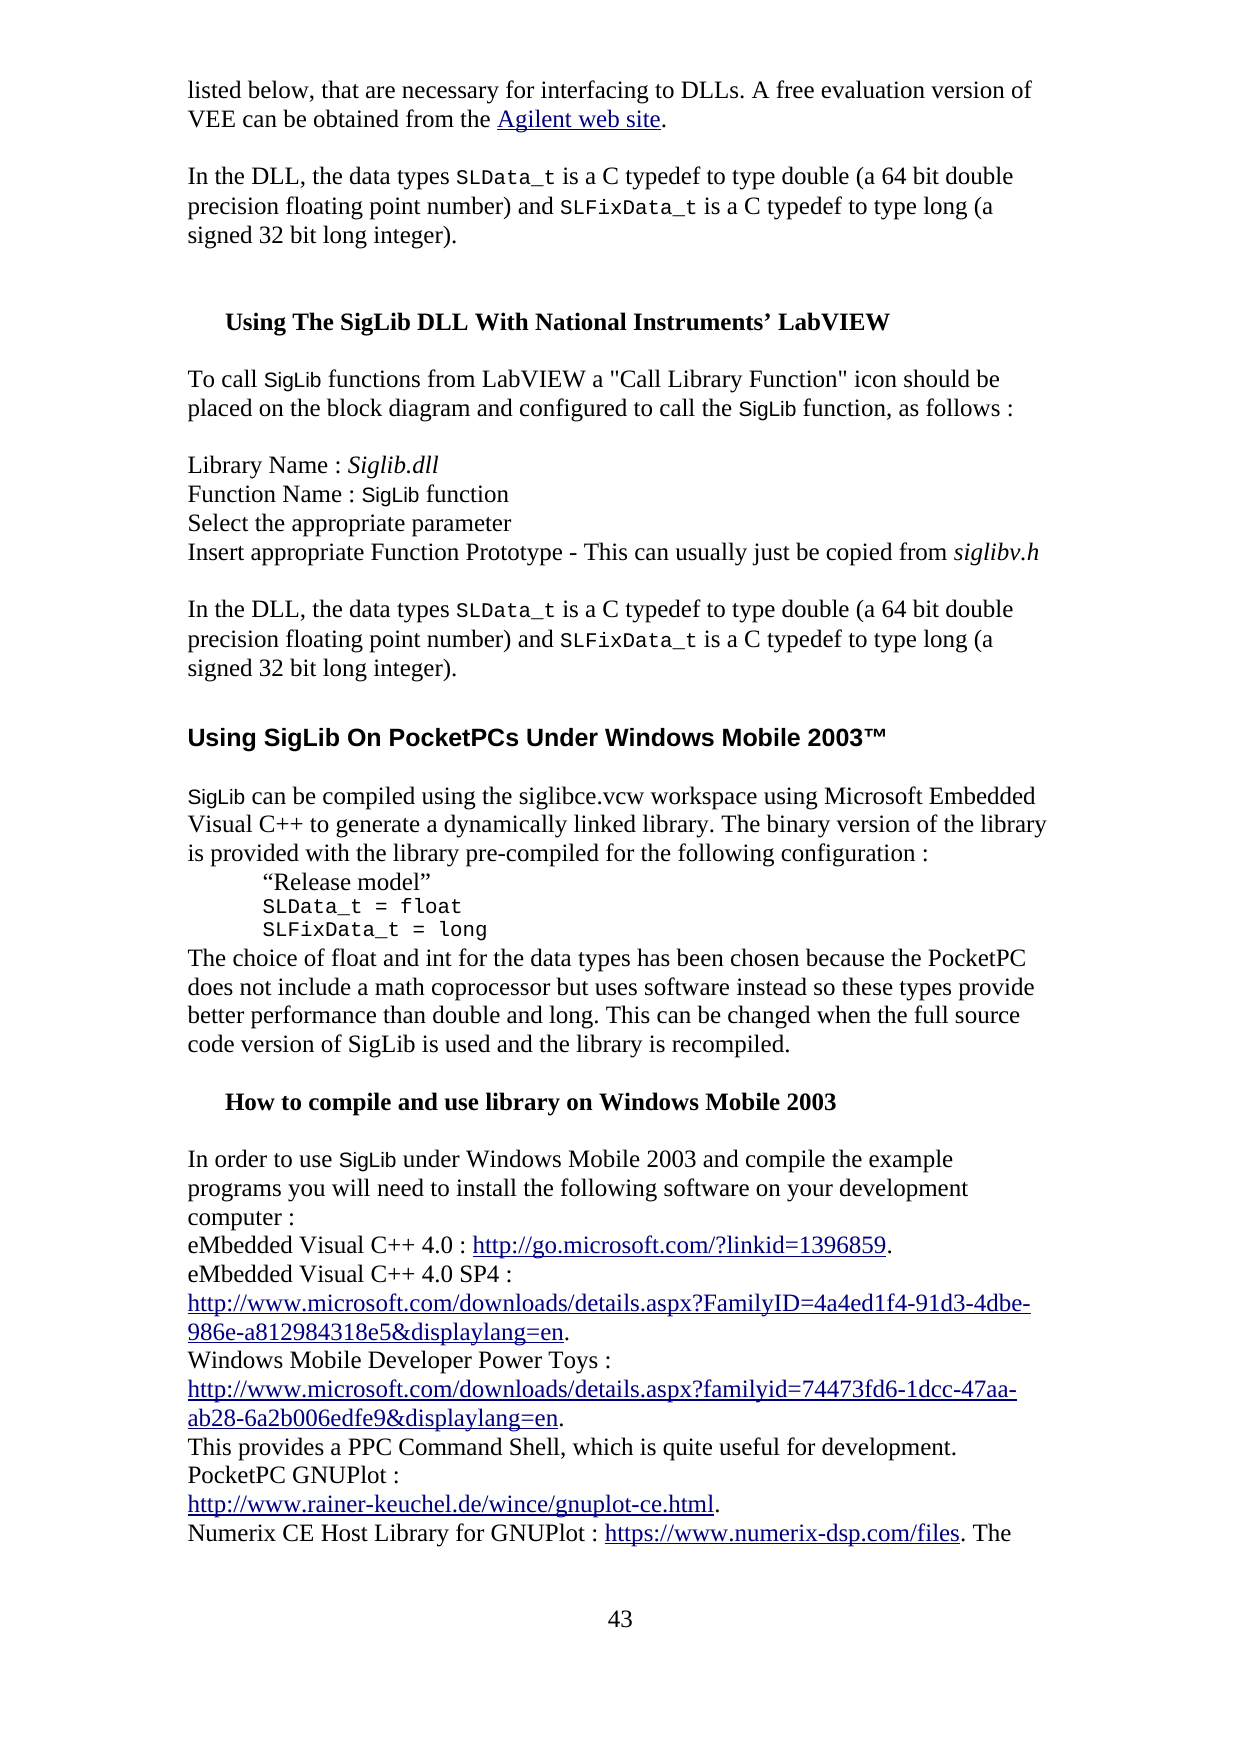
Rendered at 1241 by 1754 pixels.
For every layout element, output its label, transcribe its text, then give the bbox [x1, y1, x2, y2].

text In the DLL, the data types SLData_t is a C typedef to type double (a 64 bit double precision floating point number) and SLFixData_t is a C typedef to type long (a signed 32 bit long integer). [187, 161, 1053, 249]
text The choice of float and int for the data types has been chosen because the PocketPC does not include a math coprocessor but uses software instead so these types provide better performance than double and long. This can be changed when the full source code version of SigLib is used and the library is recompiled. [187, 943, 1053, 1058]
text Function Name : SigLib function [187, 479, 1053, 508]
text http://www.microsoft.com/downloads/details.aspx?familyid=74473fd6-1dcc-47aa-ab28-6a2b006edfe9&displaylang=en. This provides a PPC Command Shell, which is quite useful for development. PocketPC GNUPlot : [187, 1374, 1053, 1489]
text SLData_t = float [187, 896, 1053, 919]
text eMbedded Visual C++ 4.0 : http://go.microsoft.com/?linkid=1396859. [187, 1231, 1053, 1259]
text Library Name : Siglib.dll [187, 450, 1053, 479]
text “Release model” [187, 867, 1053, 896]
text SigLib can be compiled using the siglibce.vcw workspace using Microsoft Embedded Visual C++ to generate a dynamically linked library. The binary version of the library is provided with the library pre-compiled for the following configuration : [187, 781, 1053, 867]
text eMbedded Visual C++ 4.0 SP4 : [187, 1259, 1053, 1288]
text http://www.rainer-keuchel.de/wince/gnuplot-ce.html. Numerix CE Host Library for GNUPlot : https://www.numerix-dsp.com/files. The [187, 1489, 1053, 1547]
text Select the appropriate parameter [187, 508, 1053, 537]
subtitle Using The SigLib DLL With National Instruments’ LabVIEW [225, 307, 1053, 335]
text In order to use SigLib under Windows Mobile 2003 and compile the example programs you will need to install the following software on your development computer : [187, 1144, 1053, 1231]
subtitle Using SigLib On PocketPCs Under Windows Mobile 2003™ [187, 723, 1053, 752]
subtitle How to compile and use library on Windows Mobile 2003 [225, 1087, 1053, 1116]
text http://www.microsoft.com/downloads/details.aspx?FamilyID=4a4ed1f4-91d3-4dbe-986e-a812984318e5&displaylang=en. [187, 1288, 1053, 1346]
text In the DLL, the data types SLData_t is a C typedef to type double (a 64 bit double precision floating point number) and SLFixData_t is a C typedef to type long (a signed 32 bit long integer). [187, 594, 1053, 682]
text listed below, that are necessary for interfacing to DLLs. A free evaluation version of VEE can be obtained from the Agilent web site. [187, 75, 1053, 132]
text Insert appropriate Function Prototype - This can usually just be copied from siglibv.h [187, 537, 1053, 565]
text Windows Mobile Developer Power Toys : [187, 1346, 1053, 1374]
text To call SigLib functions from LabVIEW a "Call Library Function" icon should be placed on the block diagram and configured to call the SigLib function, as follows : [187, 364, 1053, 422]
text SLFixData_t = long [187, 919, 1053, 943]
